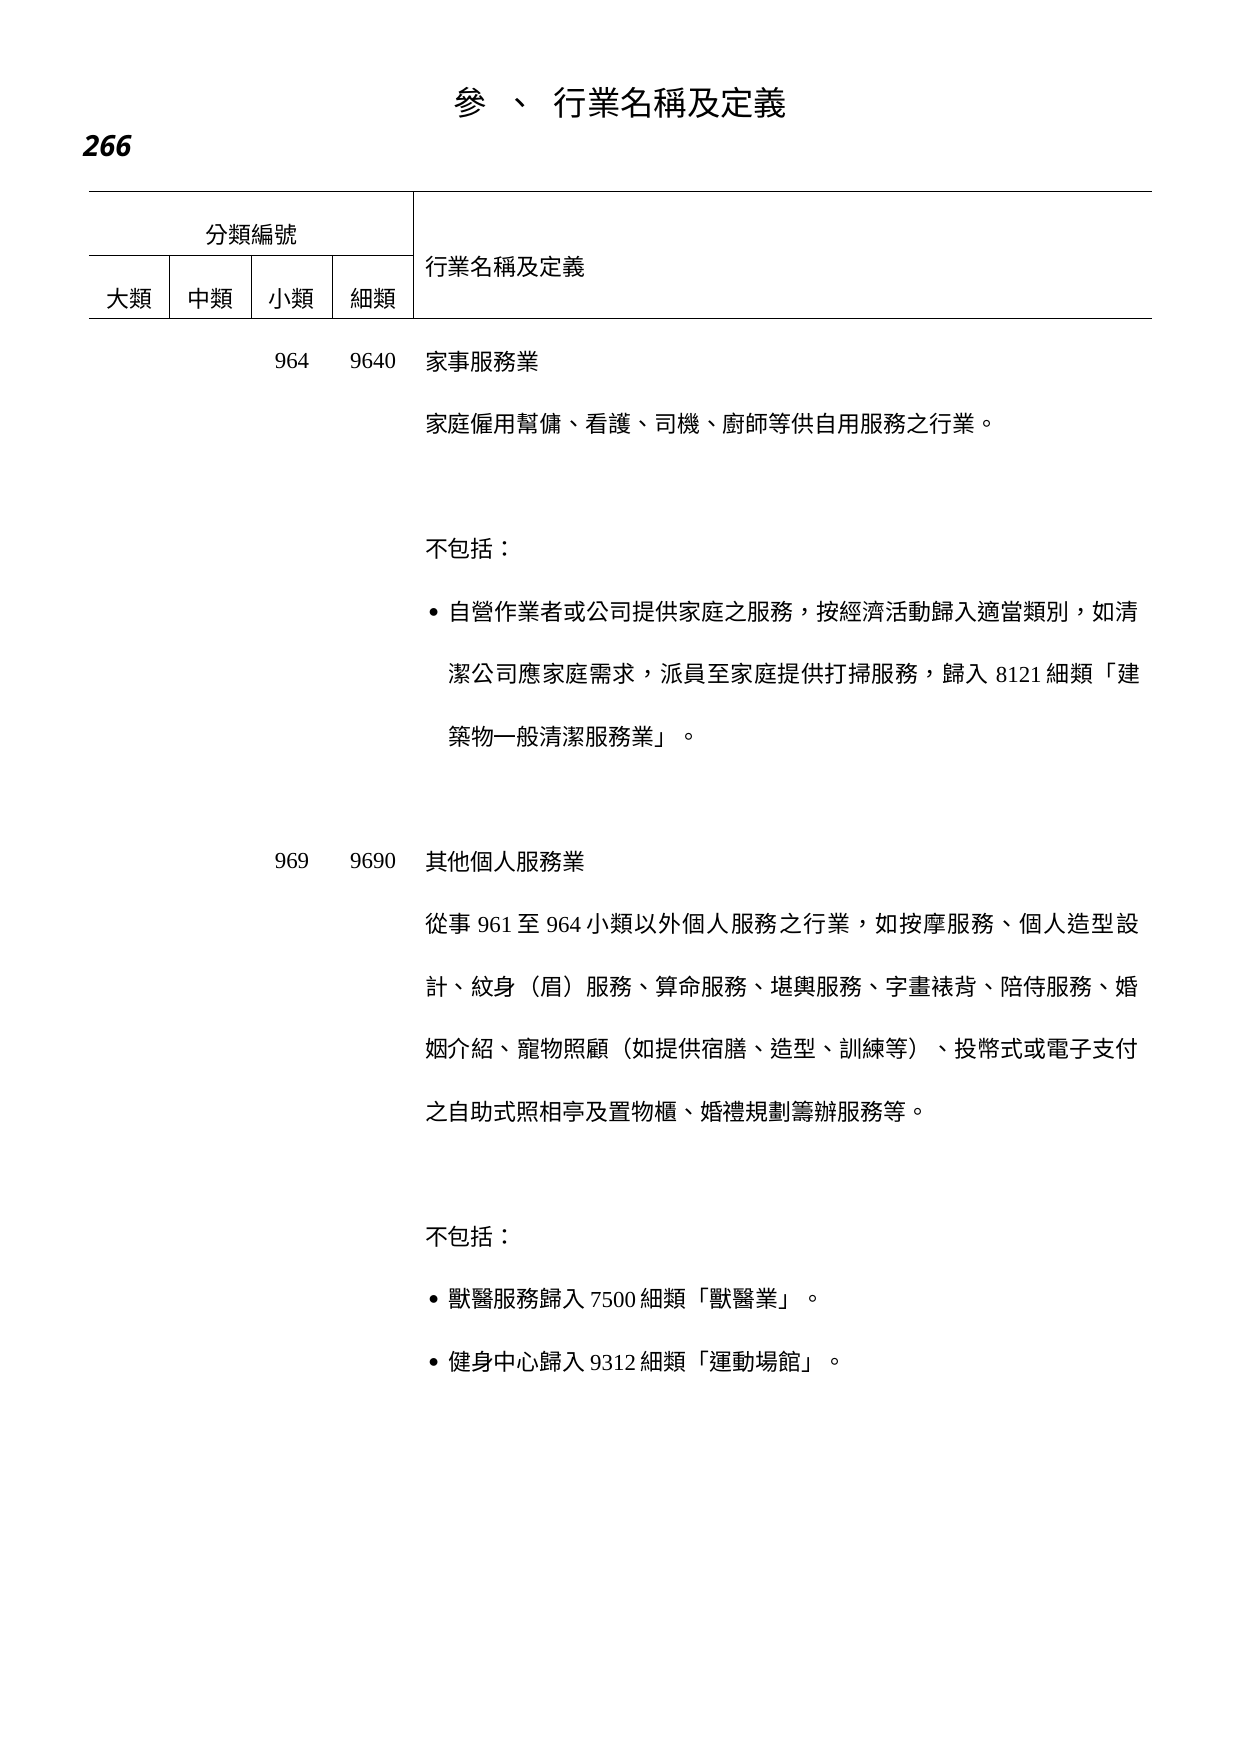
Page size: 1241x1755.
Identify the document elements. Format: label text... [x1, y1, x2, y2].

table_cell [89, 818, 170, 1443]
table_cell 964 [251, 319, 332, 818]
table_cell 家事服務業 家庭僱用幫傭、看護、司機、廚師等供自用服務之行業。 不包括： 自營作業者或公司提供家庭之服務，按經濟活動歸入適當類別，如清潔公司應家庭需求，派員至家庭提供打掃服務，歸入8121細類「建築物一般清潔服務業」。 [414, 319, 1152, 818]
table_cell 其他個人服務業 從事961至964小類以外個人服務之行業，如按摩服務、個人造型設計、紋身（眉）服務、算命服務、堪輿服務、字畫裱背、陪侍服務、婚姻介紹、寵物照顧（如提供宿膳、造型、訓練等）、投幣式或電子支付之自助式照相亭及置物櫃、婚禮規劃籌辦服務等。 不包括： 獸醫服務歸入7500細類「獸醫業」。 健身中心歸入9312細類「運動場館」。 [414, 818, 1152, 1443]
table_cell 中類 [170, 256, 251, 318]
table_cell [170, 319, 251, 818]
table_cell 9640 [332, 319, 413, 818]
table_cell 小類 [252, 256, 332, 318]
table_header 行業名稱及定義 [414, 192, 1152, 318]
table_cell [170, 818, 251, 1443]
table_header 分類編號 [89, 192, 413, 255]
table_cell 大類 [89, 256, 169, 318]
table_cell 9690 [332, 818, 413, 1443]
table_cell [89, 319, 170, 818]
table_cell 969 [251, 818, 332, 1443]
table_cell 細類 [333, 256, 413, 318]
